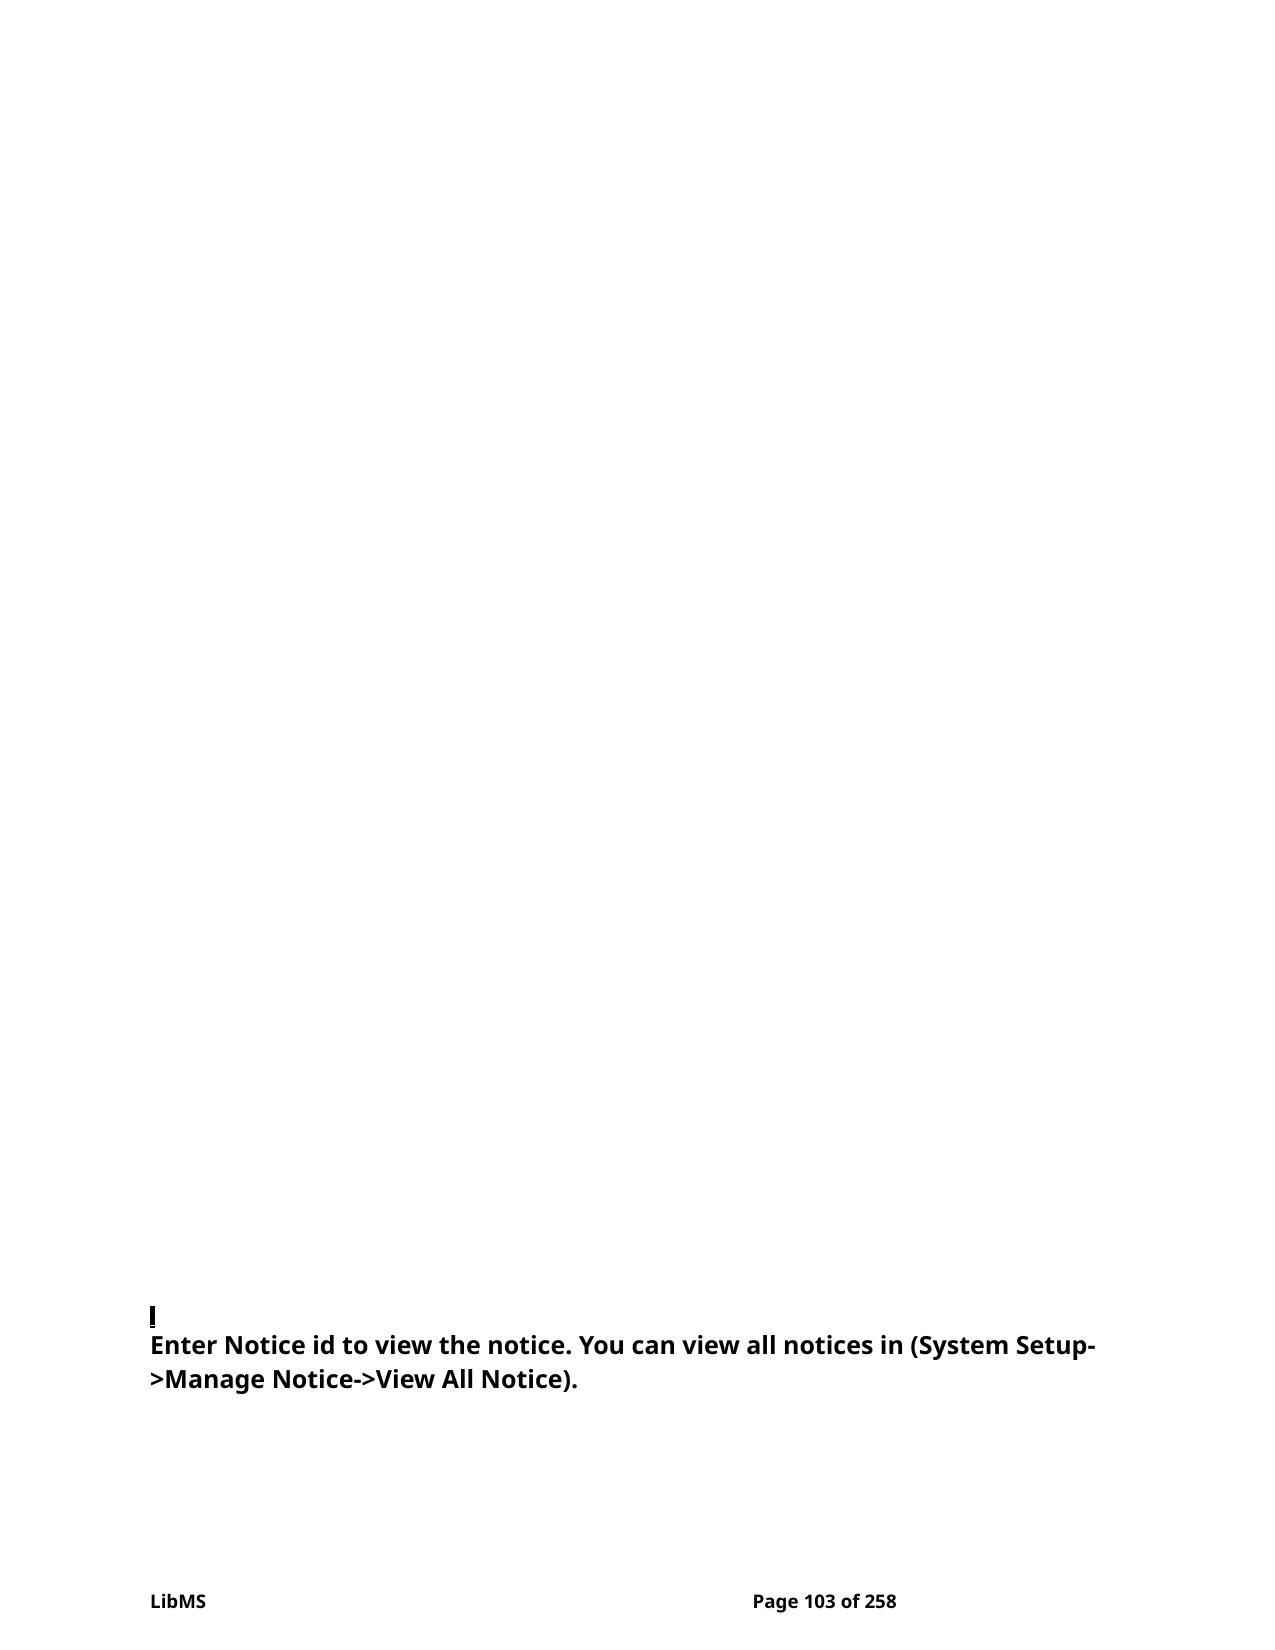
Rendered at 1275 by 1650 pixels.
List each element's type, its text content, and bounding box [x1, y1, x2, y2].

text Enter Notice id to view the notice. You can view all notices in (System Setup->Manage Notice->View All Notice). [150, 133, 1125, 1430]
